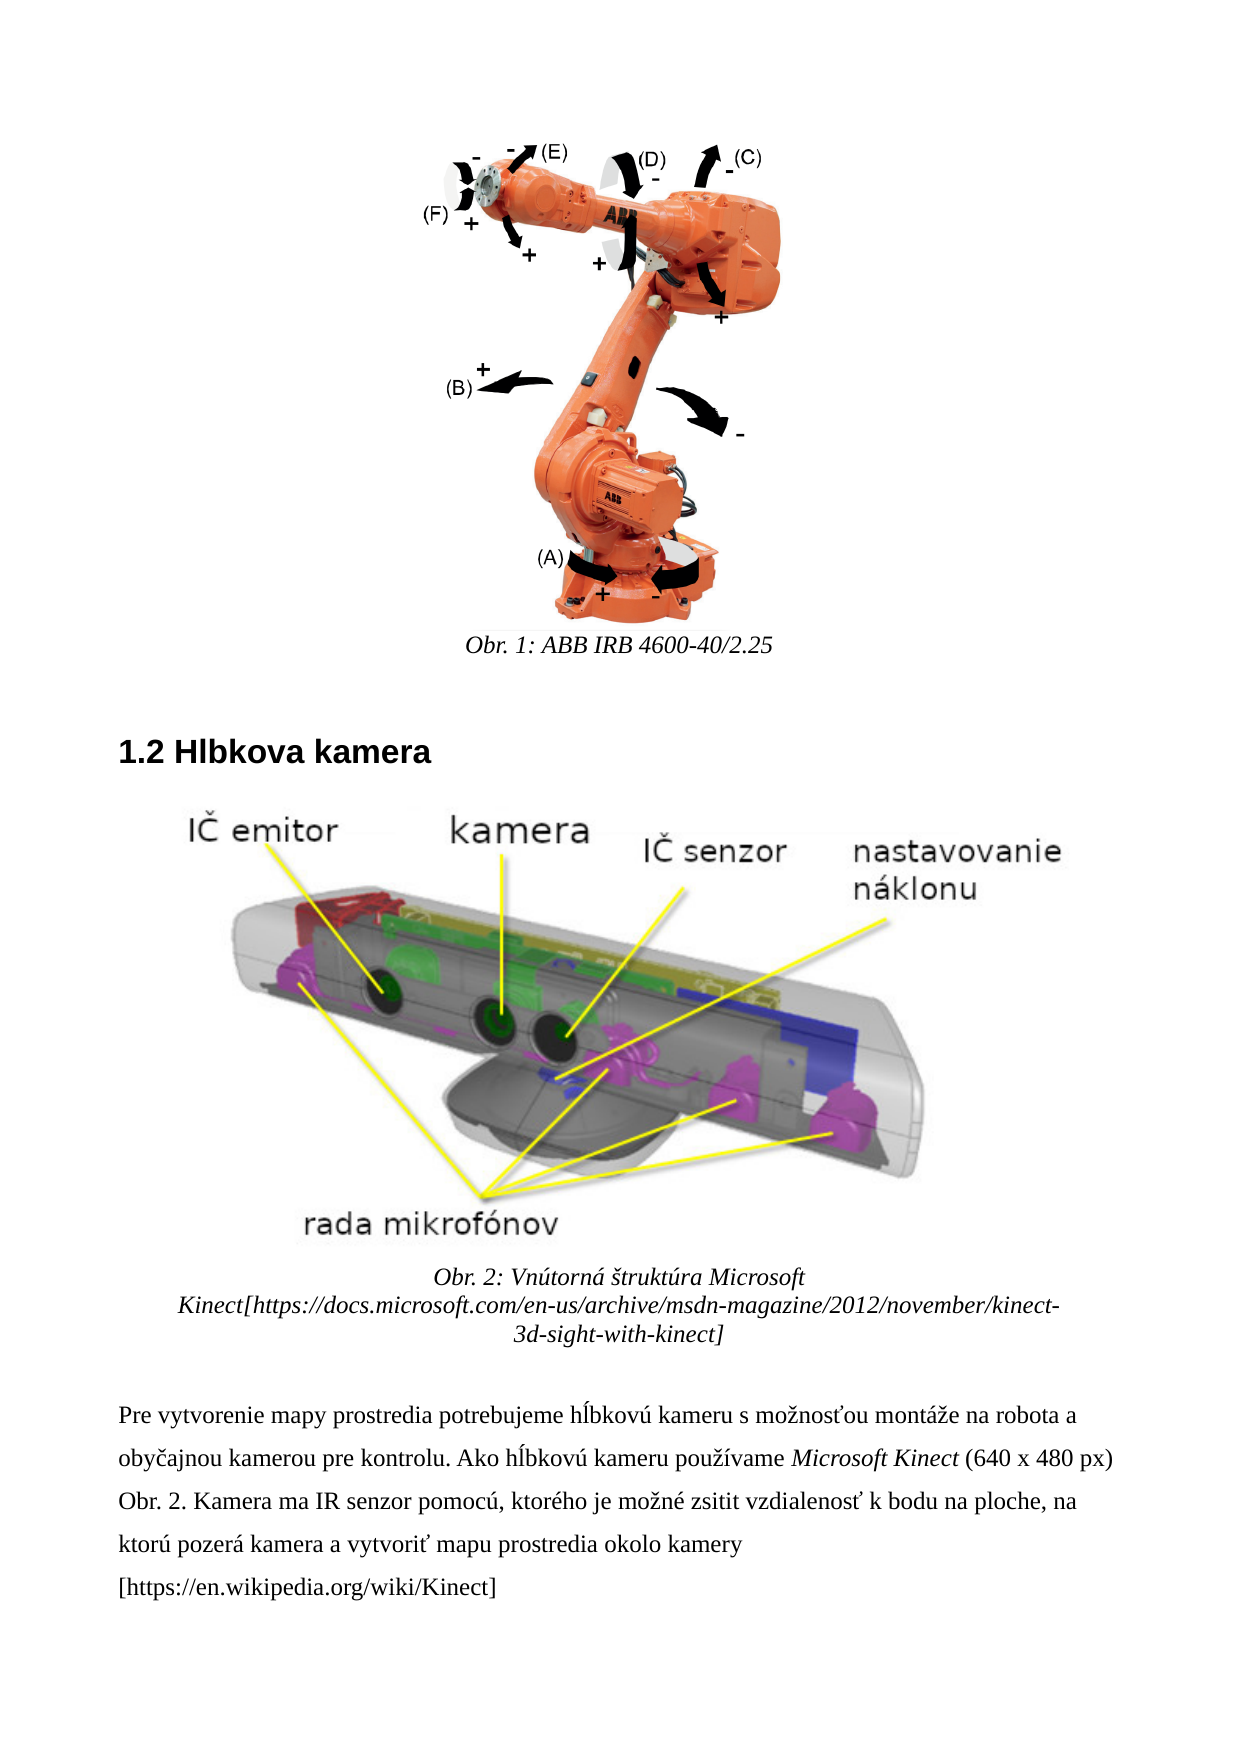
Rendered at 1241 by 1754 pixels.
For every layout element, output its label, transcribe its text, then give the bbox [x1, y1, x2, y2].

subtitle 1.2 Hlbkova kamera [118, 732, 1122, 770]
picture [171, 795, 1070, 1257]
text Obr. 1: ABB IRB 4600-40/2.25 [415, 631, 825, 659]
text Obr. 2: Vnútorná štruktúra Microsoft Kinect[https://docs.microsoft.com/en-us/archive/msdn-magazine/2012/november/kinect-3d-sight-with-kinect] [171, 1257, 1069, 1348]
picture [414, 130, 826, 631]
text Pre vytvorenie mapy prostredia potrebujeme hĺbkovú kameru s možnosťou montáže na robota a obyčajnou kamerou pre kontrolu. Ako hĺbkovú kameru používame Microsoft Kinect (640 x 480 px) Obr. 2. Kamera ma IR senzor pomocú, ktorého je možné zsitit vzdialenosť k bodu na ploche, na ktorú pozerá kamera a vytvoriť mapu prostredia okolo kamery [https://en.wikipedia.org/wiki/Kinect] [118, 1400, 1122, 1601]
